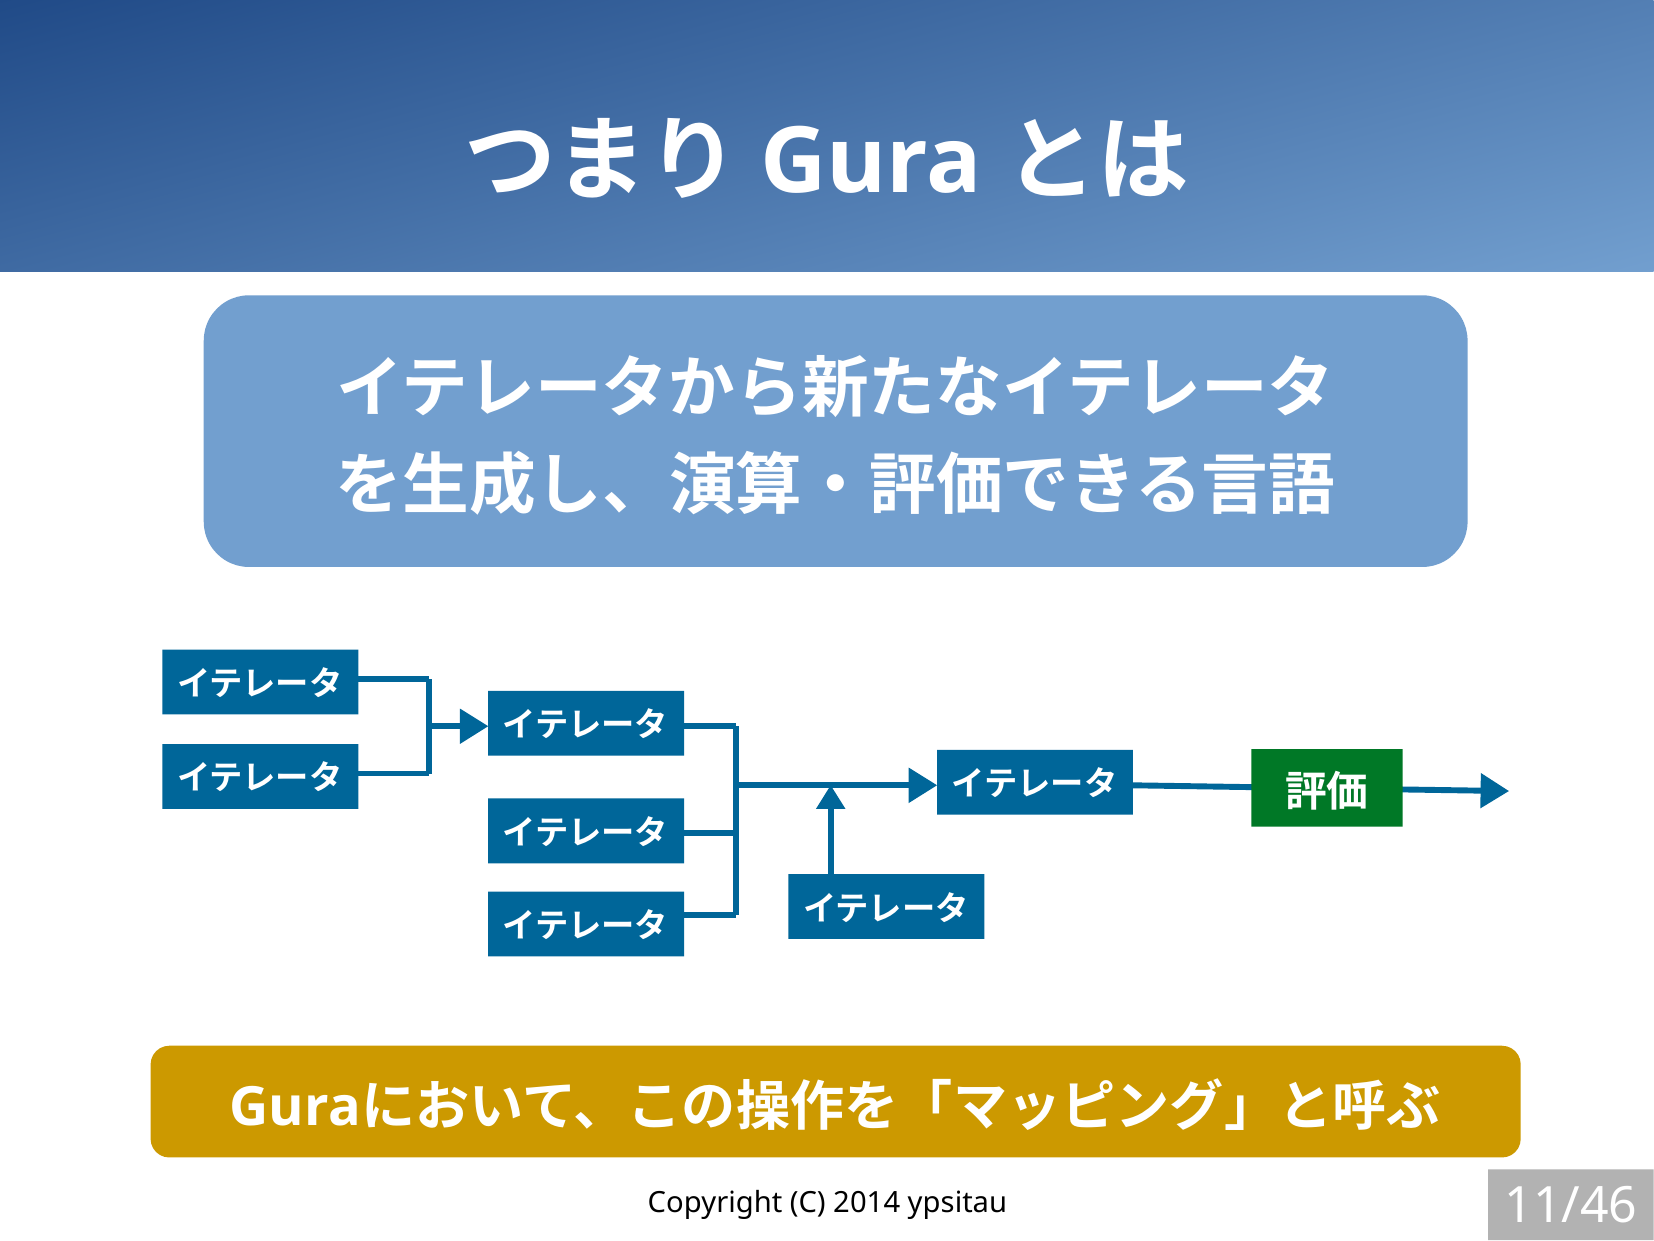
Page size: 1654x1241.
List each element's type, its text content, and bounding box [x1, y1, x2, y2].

text_box 評価 [1251, 749, 1403, 827]
text_box イテレータ [488, 891, 685, 957]
text_box Guraにおいて、この操作を「マッピング」と呼ぶ [150, 1045, 1521, 1158]
text_box イテレータ [162, 649, 359, 715]
text_box イテレータから新たなイテレータ を生成し、演算・評価できる言語 [203, 295, 1468, 567]
text_box イテレータ [162, 744, 359, 809]
text_box イテレータ [488, 798, 685, 864]
text_box イテレータ [788, 874, 985, 939]
text_box イテレータ [937, 749, 1133, 815]
title つまり Gura とは [82, 49, 1571, 257]
text_box イテレータ [488, 690, 685, 756]
